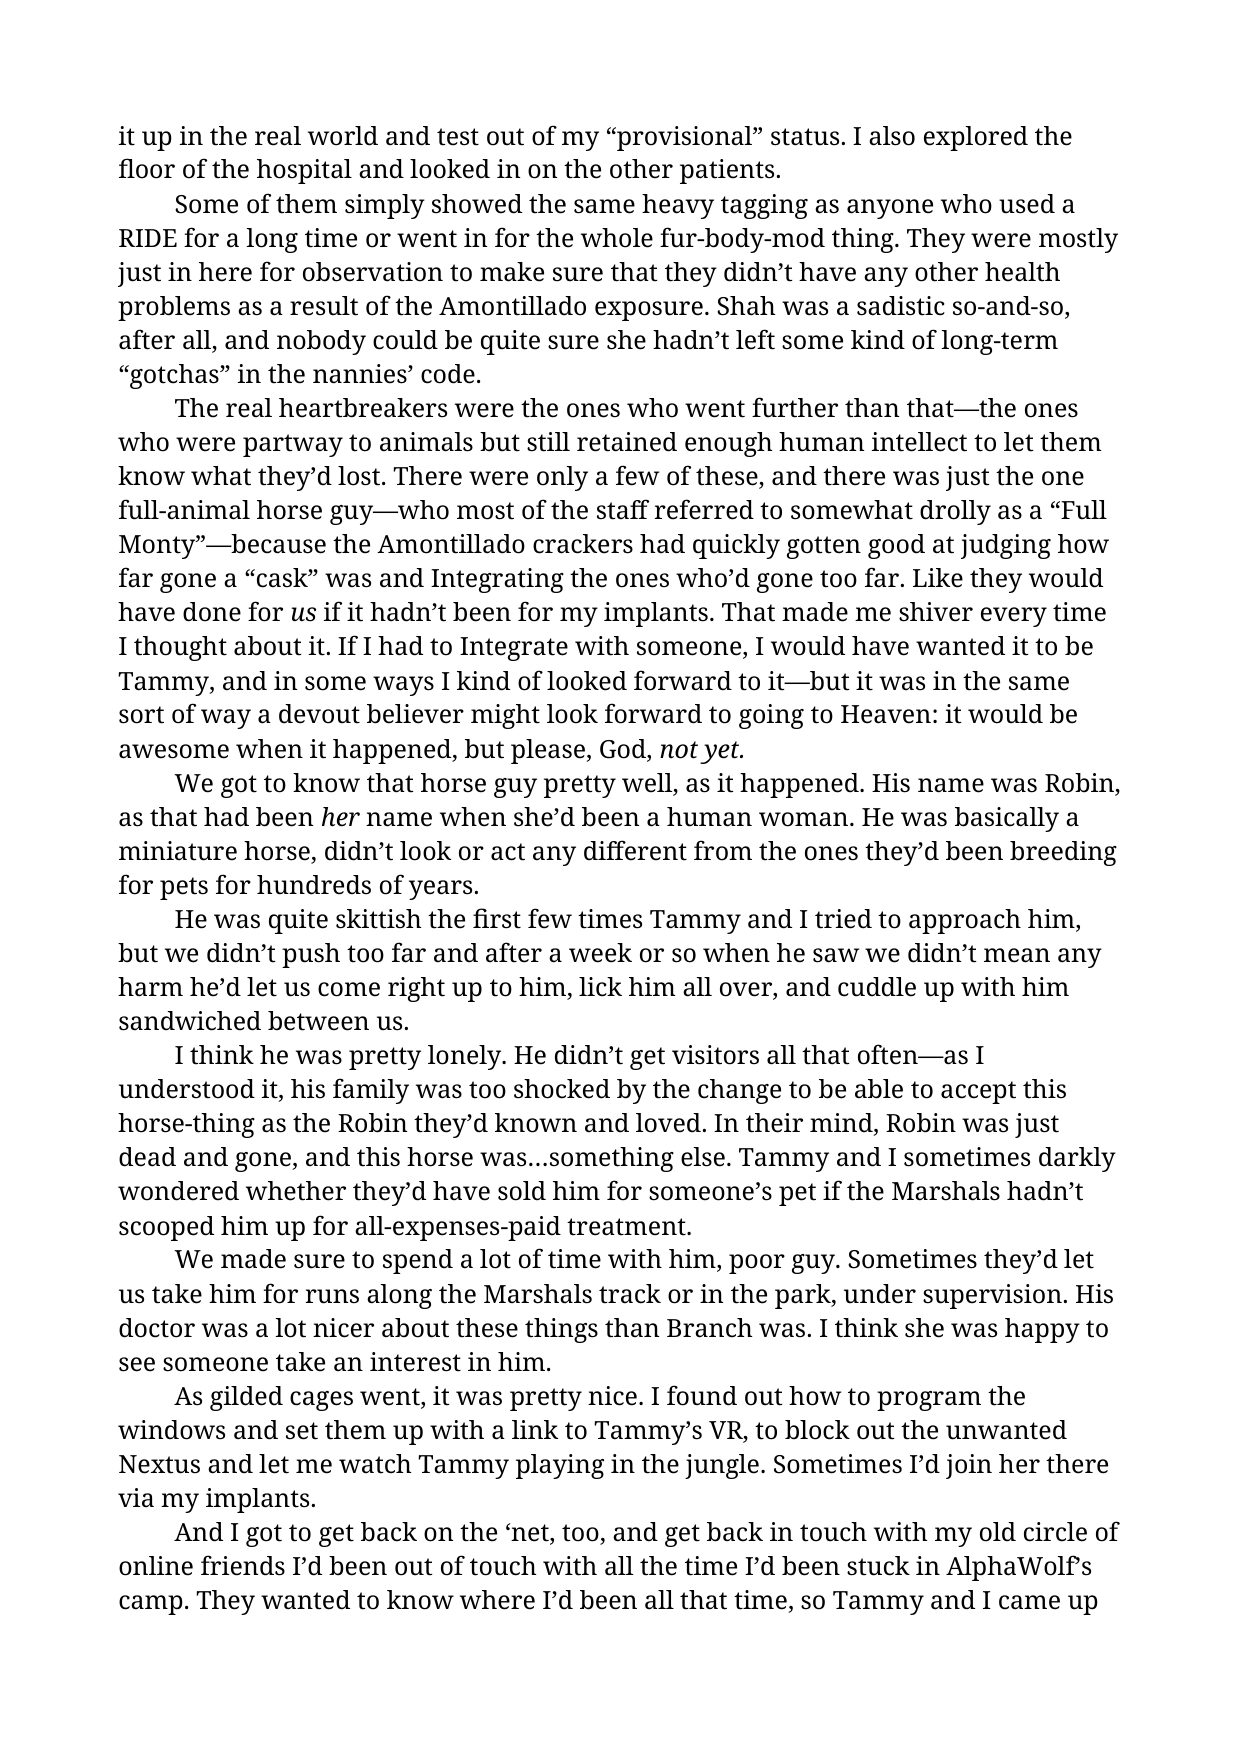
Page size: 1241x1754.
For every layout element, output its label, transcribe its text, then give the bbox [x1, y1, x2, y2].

text He was quite skittish the first few times Tammy and I tried to approach him, but we didn’t push too far and after a week or so when he saw we didn’t mean any harm he’d let us come right up to him, lick him all over, and cuddle up with him sandwiched between us. [118, 902, 1122, 1038]
text I think he was pretty lonely. He didn’t get visitors all that often—as I understood it, his family was too shocked by the change to be able to accept this horse-thing as the Robin they’d known and loved. In their mind, Robin was just dead and gone, and this horse was…something else. Tammy and I sometimes darkly wondered whether they’d have sold him for someone’s pet if the Marshals hadn’t scooped him up for all-expenses-paid treatment. [118, 1038, 1122, 1242]
text We made sure to spend a lot of time with him, poor guy. Sometimes they’d let us take him for runs along the Marshals track or in the park, under supervision. His doctor was a lot nicer about these things than Branch was. I think she was happy to see someone take an interest in him. [118, 1242, 1122, 1378]
text The real heartbreakers were the ones who went further than that—the ones who were partway to animals but still retained enough human intellect to let them know what they’d lost. There were only a few of these, and there was just the one full-animal horse guy—who most of the staff referred to somewhat drolly as a “Full Monty”—because the Amontillado crackers had quickly gotten good at judging how far gone a “cask” was and Integrating the ones who’d gone too far. Like they would have done for us if it hadn’t been for my implants. That made me shiver every time I thought about it. If I had to Integrate with someone, I would have wanted it to be Tammy, and in some ways I kind of looked forward to it—but it was in the same sort of way a devout believer might look forward to going to Heaven: it would be awesome when it happened, but please, God, not yet. [118, 391, 1122, 765]
text Some of them simply showed the same heavy tagging as anyone who used a RIDE for a long time or went in for the whole fur-body-mod thing. They were mostly just in here for observation to make sure that they didn’t have any other health problems as a result of the Amontillado exposure. Shah was a sadistic so-and-so, after all, and nobody could be quite sure she hadn’t left some kind of long-term “gotchas” in the nannies’ code. [118, 186, 1122, 391]
text And I got to get back on the ‘net, too, and get back in touch with my old circle of online friends I’d been out of touch with all the time I’d been stuck in AlphaWolf’s camp. They wanted to know where I’d been all that time, so Tammy and I came up [118, 1515, 1122, 1617]
text it up in the real world and test out of my “provisional” status. I also explored the floor of the hospital and looked in on the other patients. [118, 118, 1122, 186]
text We got to know that horse guy pretty well, as it happened. His name was Robin, as that had been her name when she’d been a human woman. He was basically a miniature horse, didn’t look or act any different from the ones they’d been breeding for pets for hundreds of years. [118, 765, 1122, 902]
text As gilded cages went, it was pretty nice. I found out how to program the windows and set them up with a link to Tammy’s VR, to block out the unwanted Nextus and let me watch Tammy playing in the jungle. Sometimes I’d join her there via my implants. [118, 1378, 1122, 1515]
